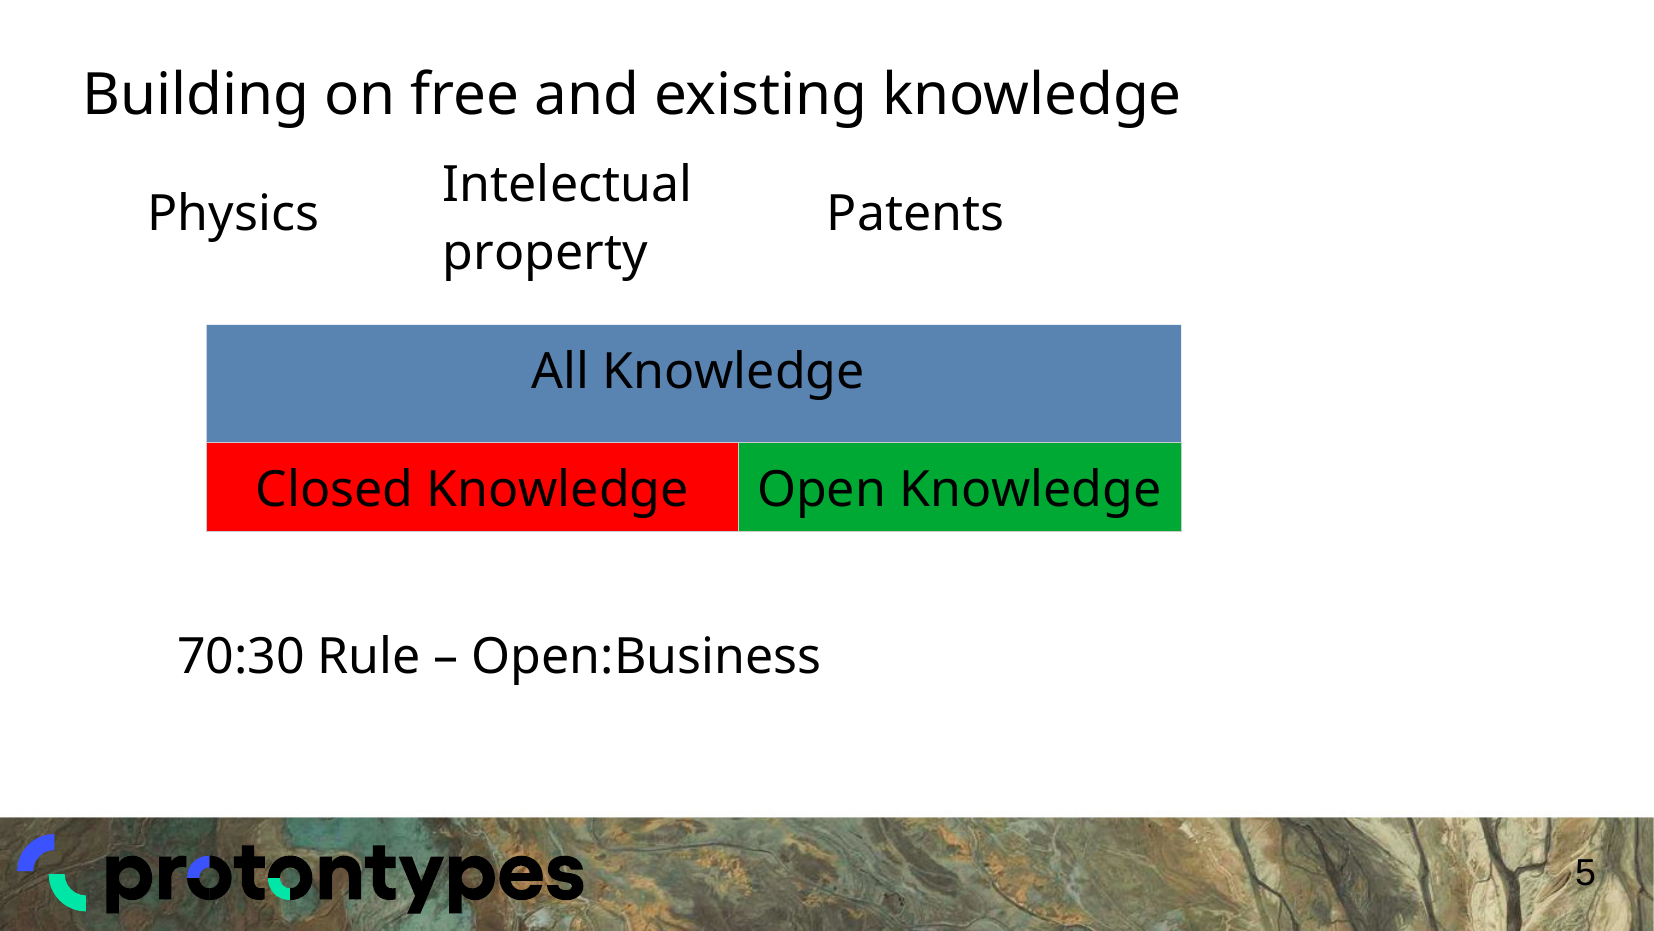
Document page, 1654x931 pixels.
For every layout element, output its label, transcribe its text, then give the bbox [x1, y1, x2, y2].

text_box Physics [147, 177, 355, 246]
text_box [206, 324, 1182, 442]
text_box 70:30 Rule – Open:Business [177, 620, 1063, 757]
text_box Open Knowledge [738, 442, 1182, 532]
text_box Patents [826, 177, 1241, 266]
text_box All Knowledge [531, 324, 916, 414]
picture [0, 0, 1654, 931]
title Building on free and existing knowledge [82, 37, 1571, 148]
text_box Intelectual property [442, 147, 709, 285]
text_box Closed Knowledge [206, 442, 738, 532]
